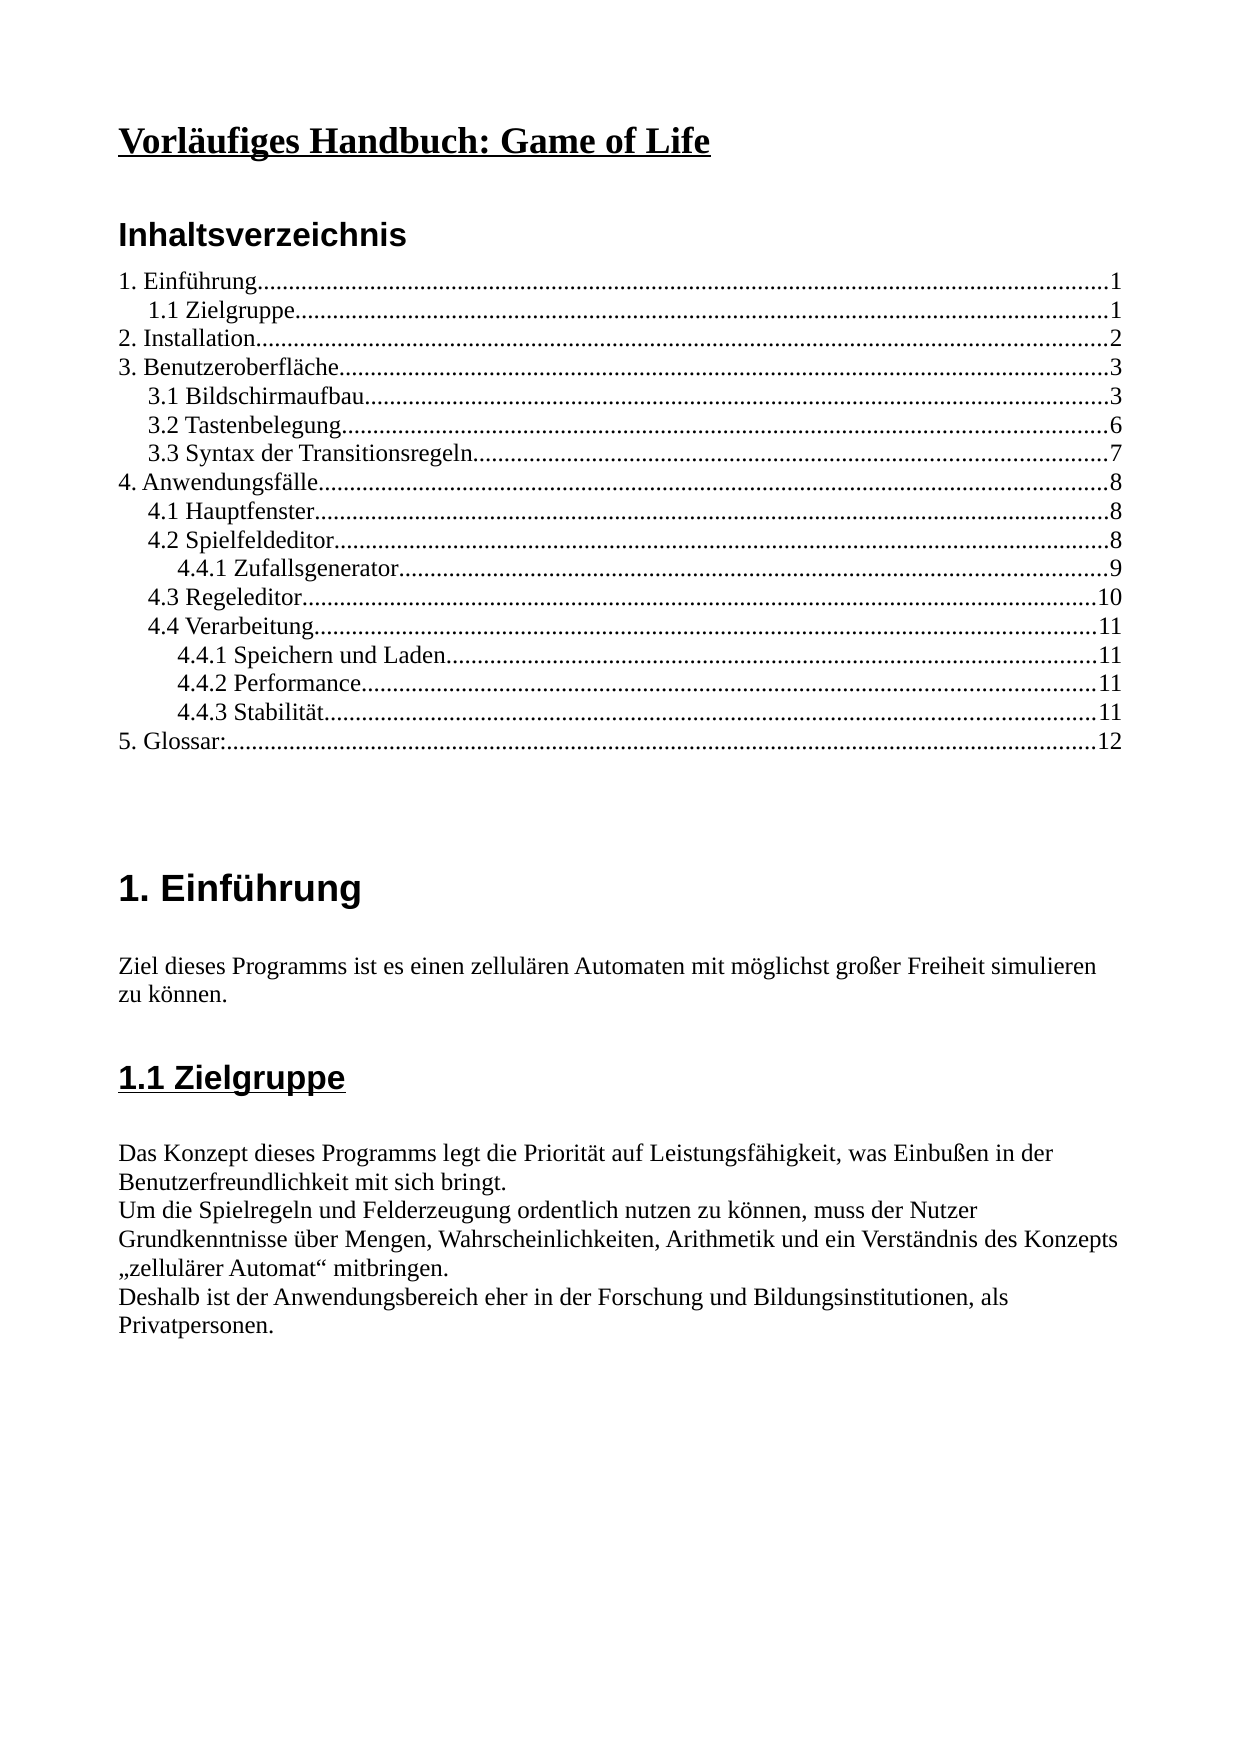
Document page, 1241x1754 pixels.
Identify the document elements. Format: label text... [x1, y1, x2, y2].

text 4.4.3 Stabilität 11 [177, 697, 1122, 726]
text 3. Benutzeroberfläche 3 [118, 352, 1122, 381]
text 3.3 Syntax der Transitionsregeln 7 [148, 438, 1122, 467]
text 4.4.1 Speichern und Laden 11 [177, 640, 1122, 668]
text 4.2 Spielfeldeditor 8 [148, 525, 1122, 553]
text 1. Einführung 1 [118, 266, 1122, 295]
text 4.4.1 Zufallsgenerator 9 [177, 553, 1122, 582]
text Das Konzept dieses Programms legt die Priorität auf Leistungsfähigkeit, was Einbußen in der Benutzerfreundlichkeit mit sich bringt. [118, 1138, 1122, 1195]
subtitle Inhaltsverzeichnis [118, 215, 1122, 253]
text Deshalb ist der Anwendungsbereich eher in der Forschung und Bildungsinstitutionen, als Privatpersonen. [118, 1282, 1122, 1339]
text 4.4.2 Performance 11 [177, 668, 1122, 697]
text 1.1 Zielgruppe 1 [148, 295, 1122, 323]
text 4. Anwendungsfälle 8 [118, 467, 1122, 496]
text Um die Spielregeln und Felderzeugung ordentlich nutzen zu können, muss der Nutzer Grundkenntnisse über Mengen, Wahrscheinlichkeiten, Arithmetik und ein Verständnis des Konzepts „zellulärer Automat“ mitbringen. [118, 1195, 1122, 1282]
text 2. Installation 2 [118, 323, 1122, 352]
text Ziel dieses Programms ist es einen zellulären Automaten mit möglichst großer Freiheit simulieren zu können. [118, 951, 1122, 1008]
text 3.2 Tastenbelegung 6 [148, 410, 1122, 438]
text 5. Glossar: 12 [118, 726, 1122, 755]
text 3.1 Bildschirmaufbau 3 [148, 381, 1122, 410]
subtitle 1.1 Zielgruppe [118, 1058, 1122, 1097]
subtitle 1. Einführung [118, 866, 1122, 909]
text 4.1 Hauptfenster 8 [148, 496, 1122, 525]
text 4.4 Verarbeitung 11 [148, 611, 1122, 640]
text 4.3 Regeleditor 10 [148, 582, 1122, 611]
text Vorläufiges Handbuch: Game of Life [118, 118, 1122, 161]
